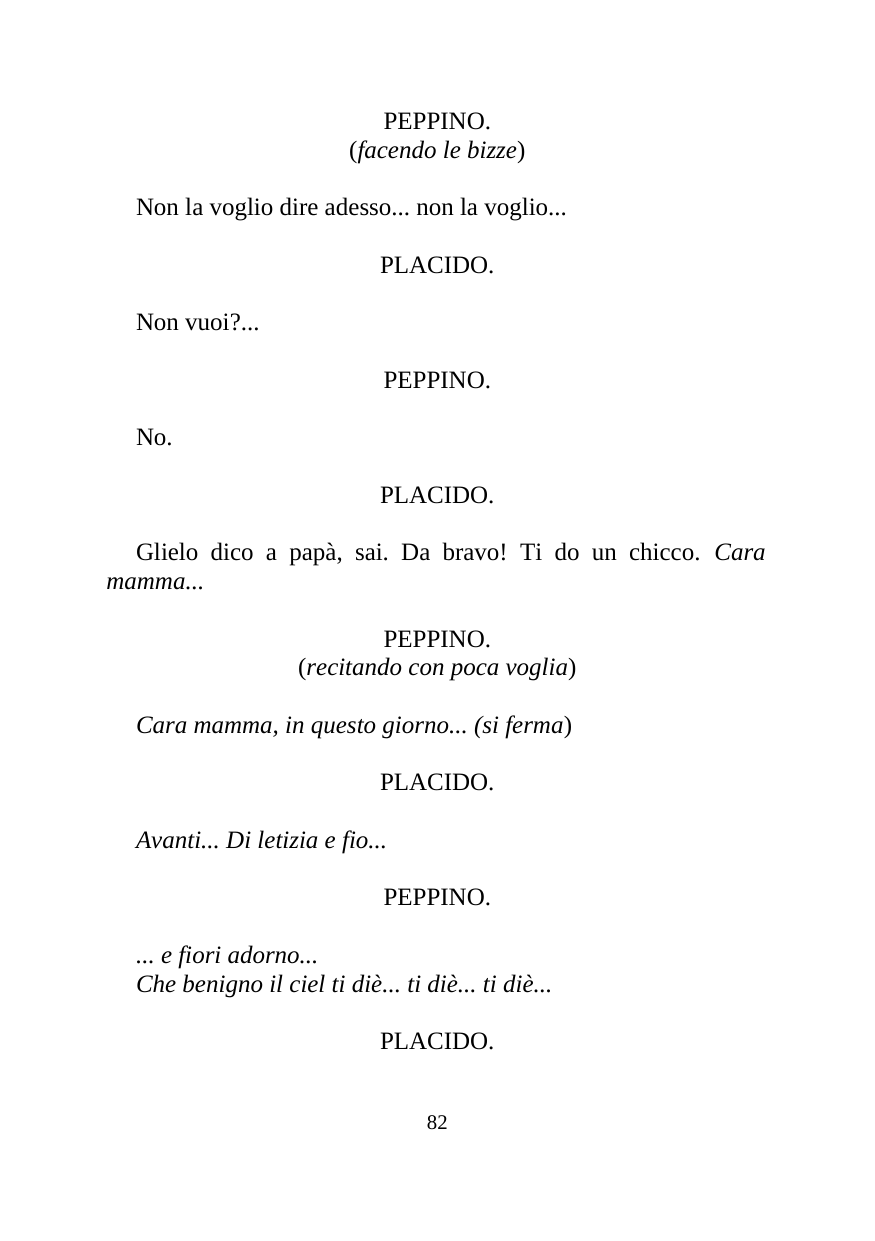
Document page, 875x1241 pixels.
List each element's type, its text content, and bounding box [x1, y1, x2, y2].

text PEPPINO. [106, 106, 768, 135]
text Non la voglio dire adesso... non la voglio... [106, 192, 768, 221]
text PLACIDO. [106, 1026, 768, 1055]
text PLACIDO. [106, 480, 768, 509]
text Cara mamma, in questo giorno... (si ferma) [106, 710, 768, 739]
text (recitando con poca voglia) [106, 652, 768, 681]
text Glielo dico a papà, sai. Da bravo! Ti do un chicco. Cara mamma... [106, 537, 768, 595]
text PLACIDO. [106, 250, 768, 279]
text Che benigno il ciel ti diè... ti diè... ti diè... [106, 969, 768, 997]
text Non vuoi?... [106, 307, 768, 336]
text ... e fiori adorno... [106, 940, 768, 969]
text No. [106, 422, 768, 451]
text PEPPINO. [106, 365, 768, 394]
text PEPPINO. [106, 624, 768, 652]
text PEPPINO. [106, 882, 768, 911]
text PLACIDO. [106, 767, 768, 796]
text (facendo le bizze) [106, 135, 768, 164]
text Avanti... Di letizia e fio... [106, 825, 768, 854]
